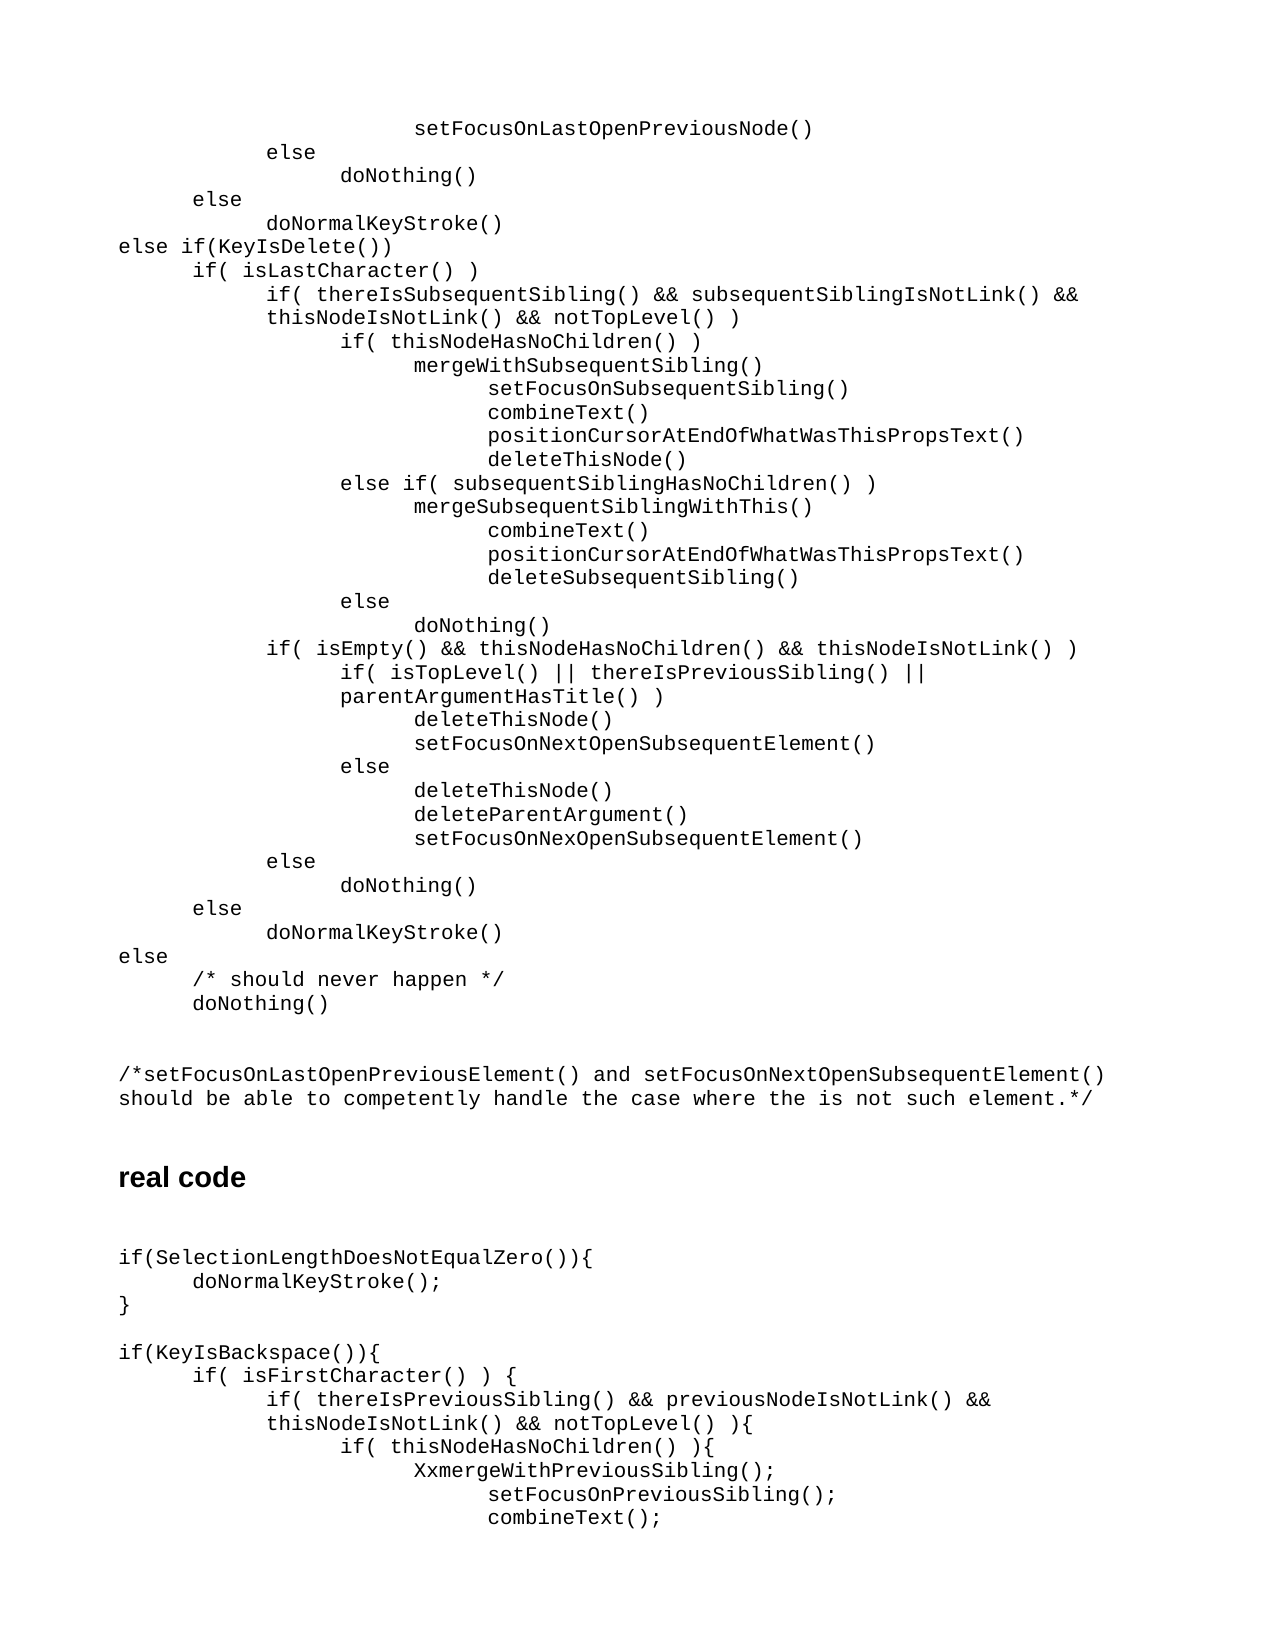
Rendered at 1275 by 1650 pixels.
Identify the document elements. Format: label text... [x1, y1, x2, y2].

text if( thereIsSubsequentSibling() && subsequentSiblingIsNotLink() && [266, 284, 1157, 307]
text doNothing() [340, 615, 1157, 638]
text deleteThisNode() [413, 709, 1157, 733]
text doNothing() [192, 993, 1157, 1017]
text if(SelectionLengthDoesNotEqualZero()){ [118, 1247, 1157, 1271]
text if( thisNodeHasNoChildren() ){ [340, 1436, 1157, 1460]
text positionCursorAtEndOfWhatWasThisPropsText() [487, 544, 1157, 567]
text /*setFocusOnLastOpenPreviousElement() and setFocusOnNextOpenSubsequentElement() should be able to competently handle the case where the is not such element.*/ [118, 1064, 1157, 1111]
text else if( subsequentSiblingHasNoChildren() ) [340, 473, 1157, 496]
text /* should never happen */ [192, 969, 1157, 993]
text setFocusOnLastOpenPreviousNode() [413, 118, 1157, 142]
text XxmergeWithPreviousSibling(); [413, 1460, 1157, 1484]
text doNothing() [266, 875, 1157, 898]
text doNothing() [340, 165, 1157, 189]
text else [340, 757, 1157, 780]
text combineText() [487, 520, 1157, 544]
text else [266, 851, 1157, 875]
subtitle real code [118, 1160, 1157, 1193]
text positionCursorAtEndOfWhatWasThisPropsText() [487, 426, 1157, 449]
text setFocusOnSubsequentSibling() [487, 378, 1157, 402]
text if( isLastCharacter() ) [192, 260, 1157, 284]
text else [266, 142, 1157, 165]
text deleteThisNode() [487, 449, 1157, 473]
text } [118, 1294, 1157, 1318]
text else if(KeyIsDelete()) [118, 236, 1157, 260]
text deleteParentArgument() [413, 804, 1157, 827]
text if( isEmpty() && thisNodeHasNoChildren() && thisNodeIsNotLink() ) [266, 638, 1157, 662]
text else [118, 946, 1157, 969]
text if( isFirstCharacter() ) { [192, 1365, 1157, 1389]
text else [340, 591, 1157, 615]
text thisNodeIsNotLink() && notTopLevel() ) [266, 307, 1157, 331]
text deleteSubsequentSibling() [487, 567, 1157, 591]
text deleteThisNode() [413, 780, 1157, 804]
text if(KeyIsBackspace()){ [118, 1342, 1157, 1365]
text mergeWithSubsequentSibling() [413, 354, 1157, 378]
text doNormalKeyStroke() [266, 213, 1157, 236]
text combineText() [487, 402, 1157, 426]
text if( thereIsPreviousSibling() && previousNodeIsNotLink() && thisNodeIsNotLink() && notTopLevel() ){ [266, 1389, 1157, 1436]
text setFocusOnNextOpenSubsequentElement() [413, 733, 1157, 757]
text else [192, 189, 1157, 213]
text doNormalKeyStroke() [192, 922, 1157, 946]
text if( thisNodeHasNoChildren() ) [340, 331, 1157, 354]
text combineText(); [487, 1507, 1157, 1531]
text mergeSubsequentSiblingWithThis() [340, 496, 1157, 520]
text setFocusOnNexOpenSubsequentElement() [413, 827, 1157, 851]
text else [192, 898, 1157, 922]
text doNormalKeyStroke(); [192, 1271, 1157, 1294]
text if( isTopLevel() || thereIsPreviousSibling() || parentArgumentHasTitle() ) [340, 662, 1157, 709]
text setFocusOnPreviousSibling(); [487, 1484, 1157, 1507]
